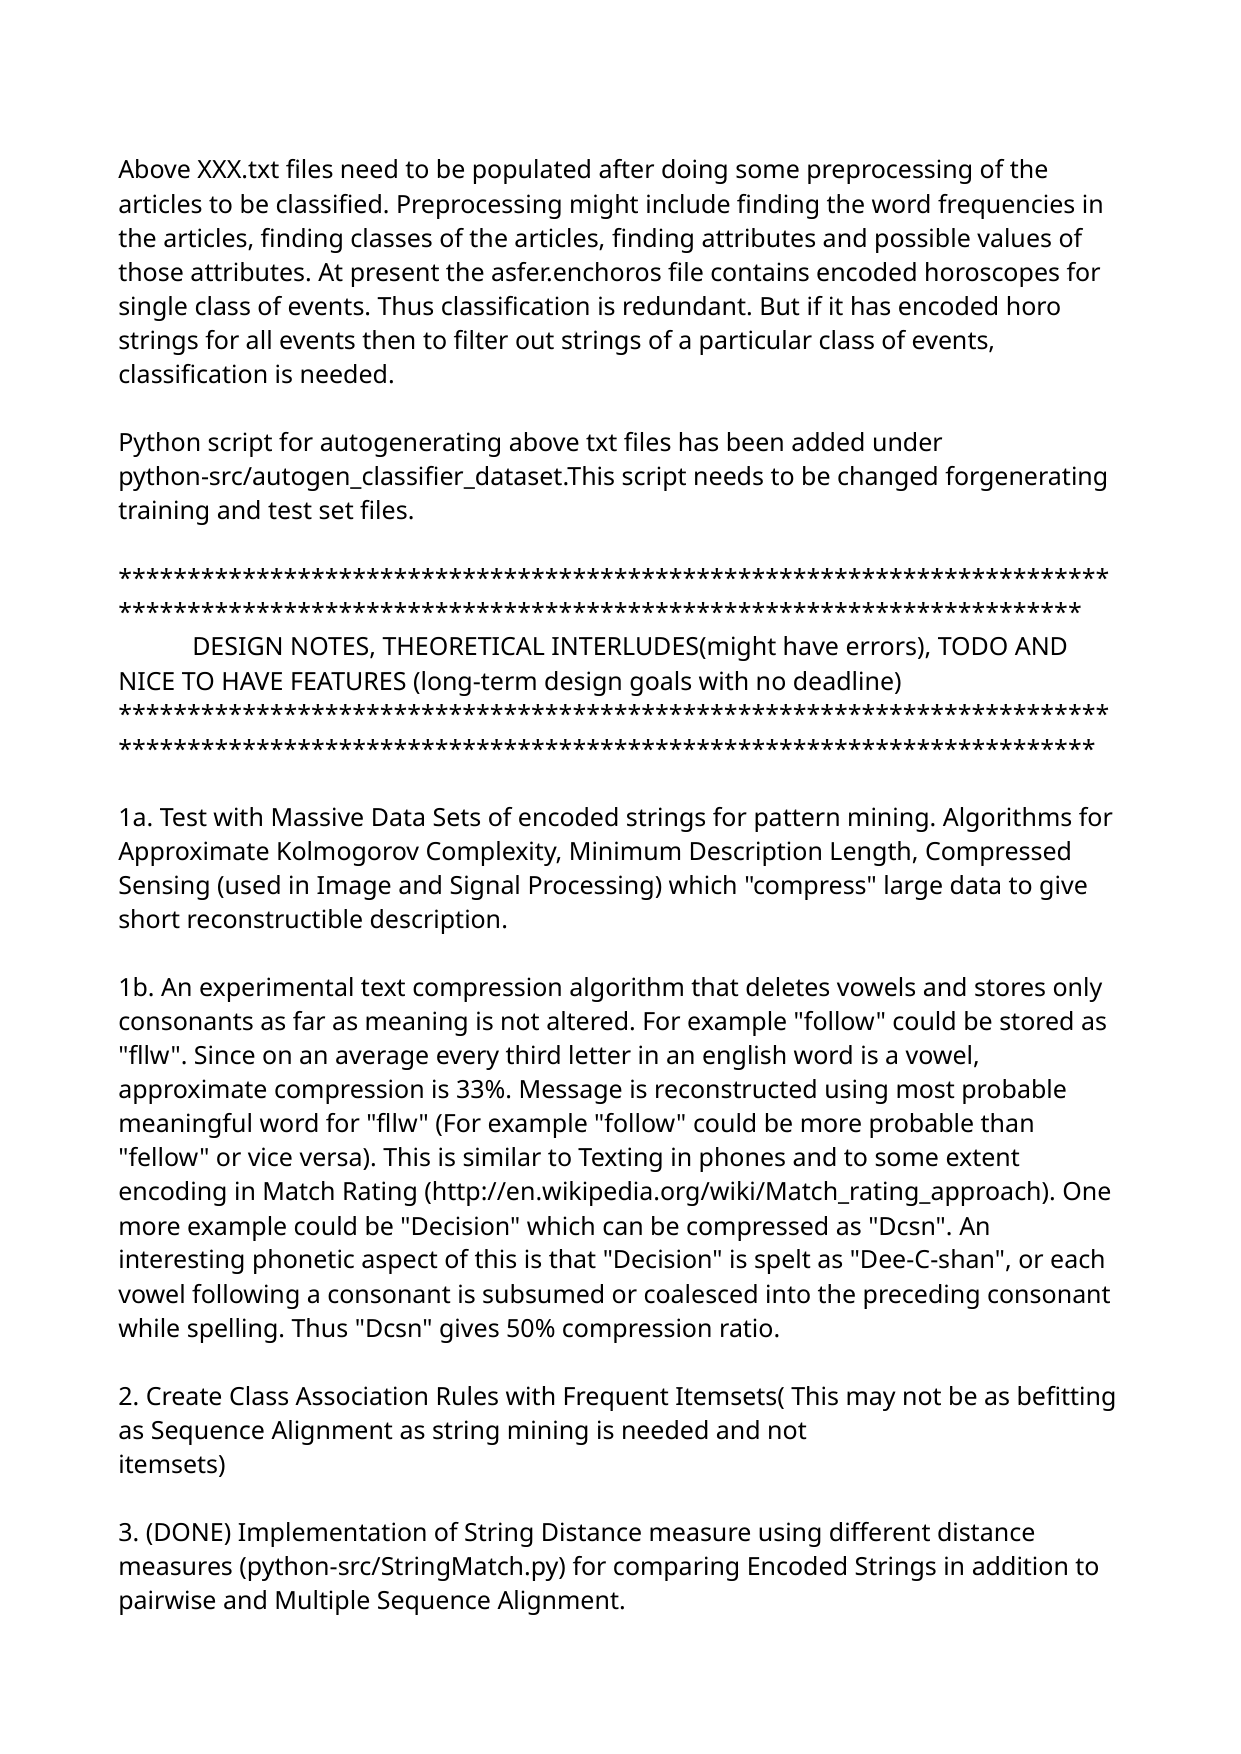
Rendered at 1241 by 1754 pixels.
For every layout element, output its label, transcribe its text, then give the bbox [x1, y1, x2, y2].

text Python script for autogenerating above txt files has been added under python-src/autogen_classifier_dataset.This script needs to be changed forgenerating training and test set files. [118, 425, 1122, 527]
text 1a. Test with Massive Data Sets of encoded strings for pattern mining. Algorithms for Approximate Kolmogorov Complexity, Minimum Description Length, Compressed Sensing (used in Image and Signal Processing) which "compress" large data to give short reconstructible description. [118, 799, 1122, 936]
text 1b. An experimental text compression algorithm that deletes vowels and stores only consonants as far as meaning is not altered. For example "follow" could be stored as "fllw". Since on an average every third letter in an english word is a vowel, approximate compression is 33%. Message is reconstructed using most probable meaningful word for "fllw" (For example "follow" could be more probable than "fellow" or vice versa). This is similar to Texting in phones and to some extent encoding in Match Rating (http://en.wikipedia.org/wiki/Match_rating_approach). One more example could be "Decision" which can be compressed as "Dcsn". An interesting phonetic aspect of this is that "Decision" is spelt as "Dee-C-shan", or each vowel following a consonant is subsumed or coalesced into the preceding consonant while spelling. Thus "Dcsn" gives 50% compression ratio. [118, 970, 1122, 1344]
text itemsets) [118, 1447, 1122, 1481]
text Above XXX.txt files need to be populated after doing some preprocessing of the articles to be classified. Preprocessing might include finding the word frequencies in the articles, finding classes of the articles, finding attributes and possible values of those attributes. At present the asfer.enchoros file contains encoded horoscopes for single class of events. Thus classification is redundant. But if it has encoded horo strings for all events then to filter out strings of a particular class of events, classification is needed. [118, 152, 1122, 391]
text ********************************************************************************************************************************************** [118, 561, 1122, 629]
text 3. (DONE) Implementation of String Distance measure using different distance measures (python-src/StringMatch.py) for comparing Encoded Strings in addition to pairwise and Multiple Sequence Alignment. [118, 1515, 1122, 1617]
text DESIGN NOTES, THEORETICAL INTERLUDES(might have errors), TODO AND NICE TO HAVE FEATURES (long-term design goals with no deadline) [118, 629, 1122, 697]
text *********************************************************************************************************************************************** [118, 697, 1122, 765]
text 2. Create Class Association Rules with Frequent Itemsets( This may not be as befitting as Sequence Alignment as string mining is needed and not [118, 1378, 1122, 1447]
